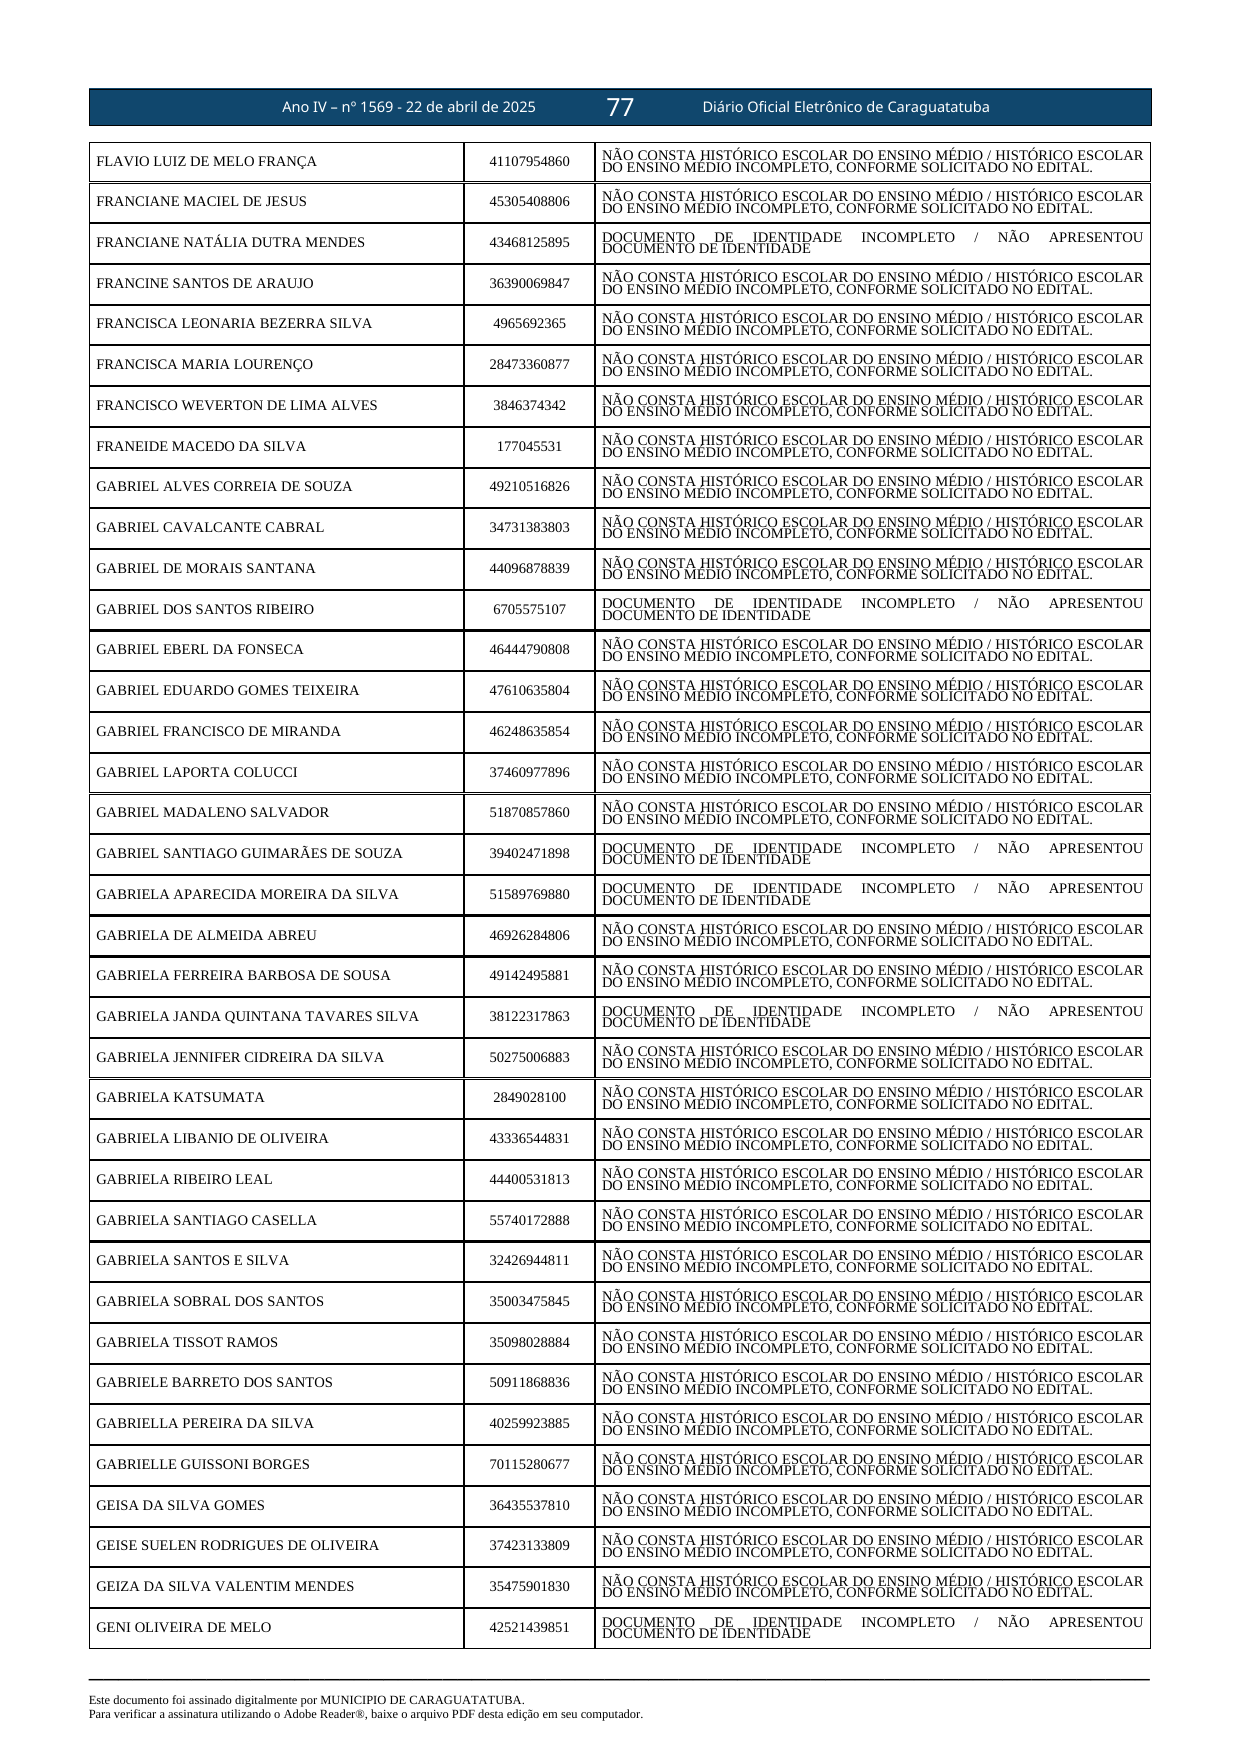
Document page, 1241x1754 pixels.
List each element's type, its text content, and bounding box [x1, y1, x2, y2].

table_cell GABRIELA JANDA QUINTANA TAVARES SILVA [90, 998, 463, 1037]
table_cell NÃO CONSTA HISTÓRICO ESCOLAR DO ENSINO MÉDIO / HISTÓRICO ESCOLAR DO ENSINO MÉDIO INCOMPLETO, CONFORME SOLICITADO NO EDITAL. [596, 1080, 1150, 1118]
table_cell 47610635804 [465, 672, 594, 711]
table_cell FRANCISCA LEONARIA BEZERRA SILVA [90, 306, 463, 344]
table_cell GABRIEL MADALENO SALVADOR [90, 795, 463, 833]
table_cell GABRIEL EDUARDO GOMES TEIXEIRA [90, 672, 463, 711]
table_cell NÃO CONSTA HISTÓRICO ESCOLAR DO ENSINO MÉDIO / HISTÓRICO ESCOLAR DO ENSINO MÉDIO INCOMPLETO, CONFORME SOLICITADO NO EDITAL. [596, 958, 1150, 996]
table_cell NÃO CONSTA HISTÓRICO ESCOLAR DO ENSINO MÉDIO / HISTÓRICO ESCOLAR DO ENSINO MÉDIO INCOMPLETO, CONFORME SOLICITADO NO EDITAL. [596, 1446, 1150, 1485]
table_cell NÃO CONSTA HISTÓRICO ESCOLAR DO ENSINO MÉDIO / HISTÓRICO ESCOLAR DO ENSINO MÉDIO INCOMPLETO, CONFORME SOLICITADO NO EDITAL. [596, 1324, 1150, 1363]
table_cell GABRIEL EBERL DA FONSECA [90, 632, 463, 670]
table_cell 55740172888 [465, 1202, 594, 1240]
table_cell GABRIELA DE ALMEIDA ABREU [90, 917, 463, 955]
table_cell NÃO CONSTA HISTÓRICO ESCOLAR DO ENSINO MÉDIO / HISTÓRICO ESCOLAR DO ENSINO MÉDIO INCOMPLETO, CONFORME SOLICITADO NO EDITAL. [596, 1365, 1150, 1403]
table_cell GABRIEL DE MORAIS SANTANA [90, 550, 463, 589]
table_cell DOCUMENTO DE IDENTIDADE INCOMPLETO / NÃO APRESENTOU DOCUMENTO DE IDENTIDADE [596, 1609, 1150, 1648]
table_cell NÃO CONSTA HISTÓRICO ESCOLAR DO ENSINO MÉDIO / HISTÓRICO ESCOLAR DO ENSINO MÉDIO INCOMPLETO, CONFORME SOLICITADO NO EDITAL. [596, 1243, 1150, 1281]
table_cell 46248635854 [465, 713, 594, 752]
table_cell 51870857860 [465, 795, 594, 833]
table_cell DOCUMENTO DE IDENTIDADE INCOMPLETO / NÃO APRESENTOU DOCUMENTO DE IDENTIDADE [596, 224, 1150, 263]
table_cell FRANCISCO WEVERTON DE LIMA ALVES [90, 387, 463, 426]
table_cell FRANCINE SANTOS DE ARAUJO [90, 265, 463, 304]
table_cell NÃO CONSTA HISTÓRICO ESCOLAR DO ENSINO MÉDIO / HISTÓRICO ESCOLAR DO ENSINO MÉDIO INCOMPLETO, CONFORME SOLICITADO NO EDITAL. [596, 469, 1150, 507]
table_cell 70115280677 [465, 1446, 594, 1485]
table_cell 49142495881 [465, 958, 594, 996]
table_cell GABRIELA APARECIDA MOREIRA DA SILVA [90, 876, 463, 914]
table_cell NÃO CONSTA HISTÓRICO ESCOLAR DO ENSINO MÉDIO / HISTÓRICO ESCOLAR DO ENSINO MÉDIO INCOMPLETO, CONFORME SOLICITADO NO EDITAL. [596, 672, 1150, 711]
table_cell FRANCIANE MACIEL DE JESUS [90, 184, 463, 222]
table_cell GABRIEL DOS SANTOS RIBEIRO [90, 591, 463, 629]
table_cell NÃO CONSTA HISTÓRICO ESCOLAR DO ENSINO MÉDIO / HISTÓRICO ESCOLAR DO ENSINO MÉDIO INCOMPLETO, CONFORME SOLICITADO NO EDITAL. [596, 509, 1150, 548]
table_cell 35003475845 [465, 1283, 594, 1322]
table_cell GABRIELE BARRETO DOS SANTOS [90, 1365, 463, 1403]
table_cell 49210516826 [465, 469, 594, 507]
table_cell GABRIELA FERREIRA BARBOSA DE SOUSA [90, 958, 463, 996]
table_cell NÃO CONSTA HISTÓRICO ESCOLAR DO ENSINO MÉDIO / HISTÓRICO ESCOLAR DO ENSINO MÉDIO INCOMPLETO, CONFORME SOLICITADO NO EDITAL. [596, 1120, 1150, 1159]
table_cell NÃO CONSTA HISTÓRICO ESCOLAR DO ENSINO MÉDIO / HISTÓRICO ESCOLAR DO ENSINO MÉDIO INCOMPLETO, CONFORME SOLICITADO NO EDITAL. [596, 550, 1150, 589]
table_cell GABRIELA RIBEIRO LEAL [90, 1161, 463, 1200]
table_cell GABRIEL CAVALCANTE CABRAL [90, 509, 463, 548]
table_cell GABRIEL SANTIAGO GUIMARÃES DE SOUZA [90, 835, 463, 874]
table_cell DOCUMENTO DE IDENTIDADE INCOMPLETO / NÃO APRESENTOU DOCUMENTO DE IDENTIDADE [596, 835, 1150, 874]
table_cell 38122317863 [465, 998, 594, 1037]
table_cell 36435537810 [465, 1487, 594, 1526]
table_cell NÃO CONSTA HISTÓRICO ESCOLAR DO ENSINO MÉDIO / HISTÓRICO ESCOLAR DO ENSINO MÉDIO INCOMPLETO, CONFORME SOLICITADO NO EDITAL. [596, 1528, 1150, 1566]
table_cell 41107954860 [465, 143, 594, 181]
table_cell 50911868836 [465, 1365, 594, 1403]
table_cell FLAVIO LUIZ DE MELO FRANÇA [90, 143, 463, 181]
table_cell 46444790808 [465, 632, 594, 670]
table_cell NÃO CONSTA HISTÓRICO ESCOLAR DO ENSINO MÉDIO / HISTÓRICO ESCOLAR DO ENSINO MÉDIO INCOMPLETO, CONFORME SOLICITADO NO EDITAL. [596, 306, 1150, 344]
table_cell NÃO CONSTA HISTÓRICO ESCOLAR DO ENSINO MÉDIO / HISTÓRICO ESCOLAR DO ENSINO MÉDIO INCOMPLETO, CONFORME SOLICITADO NO EDITAL. [596, 754, 1150, 792]
table_cell GABRIELLA PEREIRA DA SILVA [90, 1405, 463, 1444]
table_cell 28473360877 [465, 346, 594, 385]
table_cell NÃO CONSTA HISTÓRICO ESCOLAR DO ENSINO MÉDIO / HISTÓRICO ESCOLAR DO ENSINO MÉDIO INCOMPLETO, CONFORME SOLICITADO NO EDITAL. [596, 1161, 1150, 1200]
table_cell GABRIELA SANTOS E SILVA [90, 1243, 463, 1281]
table_cell NÃO CONSTA HISTÓRICO ESCOLAR DO ENSINO MÉDIO / HISTÓRICO ESCOLAR DO ENSINO MÉDIO INCOMPLETO, CONFORME SOLICITADO NO EDITAL. [596, 1405, 1150, 1444]
table_cell GENI OLIVEIRA DE MELO [90, 1609, 463, 1648]
table_cell GABRIELA KATSUMATA [90, 1080, 463, 1118]
table_cell NÃO CONSTA HISTÓRICO ESCOLAR DO ENSINO MÉDIO / HISTÓRICO ESCOLAR DO ENSINO MÉDIO INCOMPLETO, CONFORME SOLICITADO NO EDITAL. [596, 1202, 1150, 1240]
table_cell GABRIELA LIBANIO DE OLIVEIRA [90, 1120, 463, 1159]
table_cell NÃO CONSTA HISTÓRICO ESCOLAR DO ENSINO MÉDIO / HISTÓRICO ESCOLAR DO ENSINO MÉDIO INCOMPLETO, CONFORME SOLICITADO NO EDITAL. [596, 1039, 1150, 1077]
table_cell GABRIELA TISSOT RAMOS [90, 1324, 463, 1363]
table_cell DOCUMENTO DE IDENTIDADE INCOMPLETO / NÃO APRESENTOU DOCUMENTO DE IDENTIDADE [596, 591, 1150, 629]
table_cell GABRIELLE GUISSONI BORGES [90, 1446, 463, 1485]
table_cell GABRIELA SANTIAGO CASELLA [90, 1202, 463, 1240]
table_cell 3846374342 [465, 387, 594, 426]
table_cell NÃO CONSTA HISTÓRICO ESCOLAR DO ENSINO MÉDIO / HISTÓRICO ESCOLAR DO ENSINO MÉDIO INCOMPLETO, CONFORME SOLICITADO NO EDITAL. [596, 346, 1150, 385]
table_cell GEISE SUELEN RODRIGUES DE OLIVEIRA [90, 1528, 463, 1566]
table_cell 177045531 [465, 428, 594, 467]
table_cell 40259923885 [465, 1405, 594, 1444]
table_cell NÃO CONSTA HISTÓRICO ESCOLAR DO ENSINO MÉDIO / HISTÓRICO ESCOLAR DO ENSINO MÉDIO INCOMPLETO, CONFORME SOLICITADO NO EDITAL. [596, 184, 1150, 222]
table_cell 35475901830 [465, 1568, 594, 1607]
table_cell NÃO CONSTA HISTÓRICO ESCOLAR DO ENSINO MÉDIO / HISTÓRICO ESCOLAR DO ENSINO MÉDIO INCOMPLETO, CONFORME SOLICITADO NO EDITAL. [596, 632, 1150, 670]
table_cell NÃO CONSTA HISTÓRICO ESCOLAR DO ENSINO MÉDIO / HISTÓRICO ESCOLAR DO ENSINO MÉDIO INCOMPLETO, CONFORME SOLICITADO NO EDITAL. [596, 387, 1150, 426]
table_cell 43468125895 [465, 224, 594, 263]
table_cell NÃO CONSTA HISTÓRICO ESCOLAR DO ENSINO MÉDIO / HISTÓRICO ESCOLAR DO ENSINO MÉDIO INCOMPLETO, CONFORME SOLICITADO NO EDITAL. [596, 795, 1150, 833]
table_cell 2849028100 [465, 1080, 594, 1118]
table_cell DOCUMENTO DE IDENTIDADE INCOMPLETO / NÃO APRESENTOU DOCUMENTO DE IDENTIDADE [596, 998, 1150, 1037]
table_cell NÃO CONSTA HISTÓRICO ESCOLAR DO ENSINO MÉDIO / HISTÓRICO ESCOLAR DO ENSINO MÉDIO INCOMPLETO, CONFORME SOLICITADO NO EDITAL. [596, 917, 1150, 955]
table_cell FRANCISCA MARIA LOURENÇO [90, 346, 463, 385]
table_cell FRANCIANE NATÁLIA DUTRA MENDES [90, 224, 463, 263]
table_cell 45305408806 [465, 184, 594, 222]
table_cell GABRIEL FRANCISCO DE MIRANDA [90, 713, 463, 752]
table_cell GABRIELA SOBRAL DOS SANTOS [90, 1283, 463, 1322]
table_cell 50275006883 [465, 1039, 594, 1077]
table_cell 46926284806 [465, 917, 594, 955]
table_cell 34731383803 [465, 509, 594, 548]
table_cell NÃO CONSTA HISTÓRICO ESCOLAR DO ENSINO MÉDIO / HISTÓRICO ESCOLAR DO ENSINO MÉDIO INCOMPLETO, CONFORME SOLICITADO NO EDITAL. [596, 1568, 1150, 1607]
table_cell NÃO CONSTA HISTÓRICO ESCOLAR DO ENSINO MÉDIO / HISTÓRICO ESCOLAR DO ENSINO MÉDIO INCOMPLETO, CONFORME SOLICITADO NO EDITAL. [596, 428, 1150, 467]
table_cell NÃO CONSTA HISTÓRICO ESCOLAR DO ENSINO MÉDIO / HISTÓRICO ESCOLAR DO ENSINO MÉDIO INCOMPLETO, CONFORME SOLICITADO NO EDITAL. [596, 143, 1150, 181]
table_cell 32426944811 [465, 1243, 594, 1281]
table_cell GABRIELA JENNIFER CIDREIRA DA SILVA [90, 1039, 463, 1077]
table_cell GABRIEL ALVES CORREIA DE SOUZA [90, 469, 463, 507]
table_cell NÃO CONSTA HISTÓRICO ESCOLAR DO ENSINO MÉDIO / HISTÓRICO ESCOLAR DO ENSINO MÉDIO INCOMPLETO, CONFORME SOLICITADO NO EDITAL. [596, 713, 1150, 752]
table_cell DOCUMENTO DE IDENTIDADE INCOMPLETO / NÃO APRESENTOU DOCUMENTO DE IDENTIDADE [596, 876, 1150, 914]
table_cell NÃO CONSTA HISTÓRICO ESCOLAR DO ENSINO MÉDIO / HISTÓRICO ESCOLAR DO ENSINO MÉDIO INCOMPLETO, CONFORME SOLICITADO NO EDITAL. [596, 1283, 1150, 1322]
table_cell GABRIEL LAPORTA COLUCCI [90, 754, 463, 792]
table_cell 44096878839 [465, 550, 594, 589]
table_cell 51589769880 [465, 876, 594, 914]
table_cell 44400531813 [465, 1161, 594, 1200]
table_cell 36390069847 [465, 265, 594, 304]
table_cell 39402471898 [465, 835, 594, 874]
table_cell 35098028884 [465, 1324, 594, 1363]
table_cell 37460977896 [465, 754, 594, 792]
table_cell 4965692365 [465, 306, 594, 344]
table_cell GEISA DA SILVA GOMES [90, 1487, 463, 1526]
table_cell 42521439851 [465, 1609, 594, 1648]
table_cell GEIZA DA SILVA VALENTIM MENDES [90, 1568, 463, 1607]
table_cell FRANEIDE MACEDO DA SILVA [90, 428, 463, 467]
table_cell 43336544831 [465, 1120, 594, 1159]
table_cell 37423133809 [465, 1528, 594, 1566]
table_cell NÃO CONSTA HISTÓRICO ESCOLAR DO ENSINO MÉDIO / HISTÓRICO ESCOLAR DO ENSINO MÉDIO INCOMPLETO, CONFORME SOLICITADO NO EDITAL. [596, 1487, 1150, 1526]
table_cell NÃO CONSTA HISTÓRICO ESCOLAR DO ENSINO MÉDIO / HISTÓRICO ESCOLAR DO ENSINO MÉDIO INCOMPLETO, CONFORME SOLICITADO NO EDITAL. [596, 265, 1150, 304]
table_cell 6705575107 [465, 591, 594, 629]
